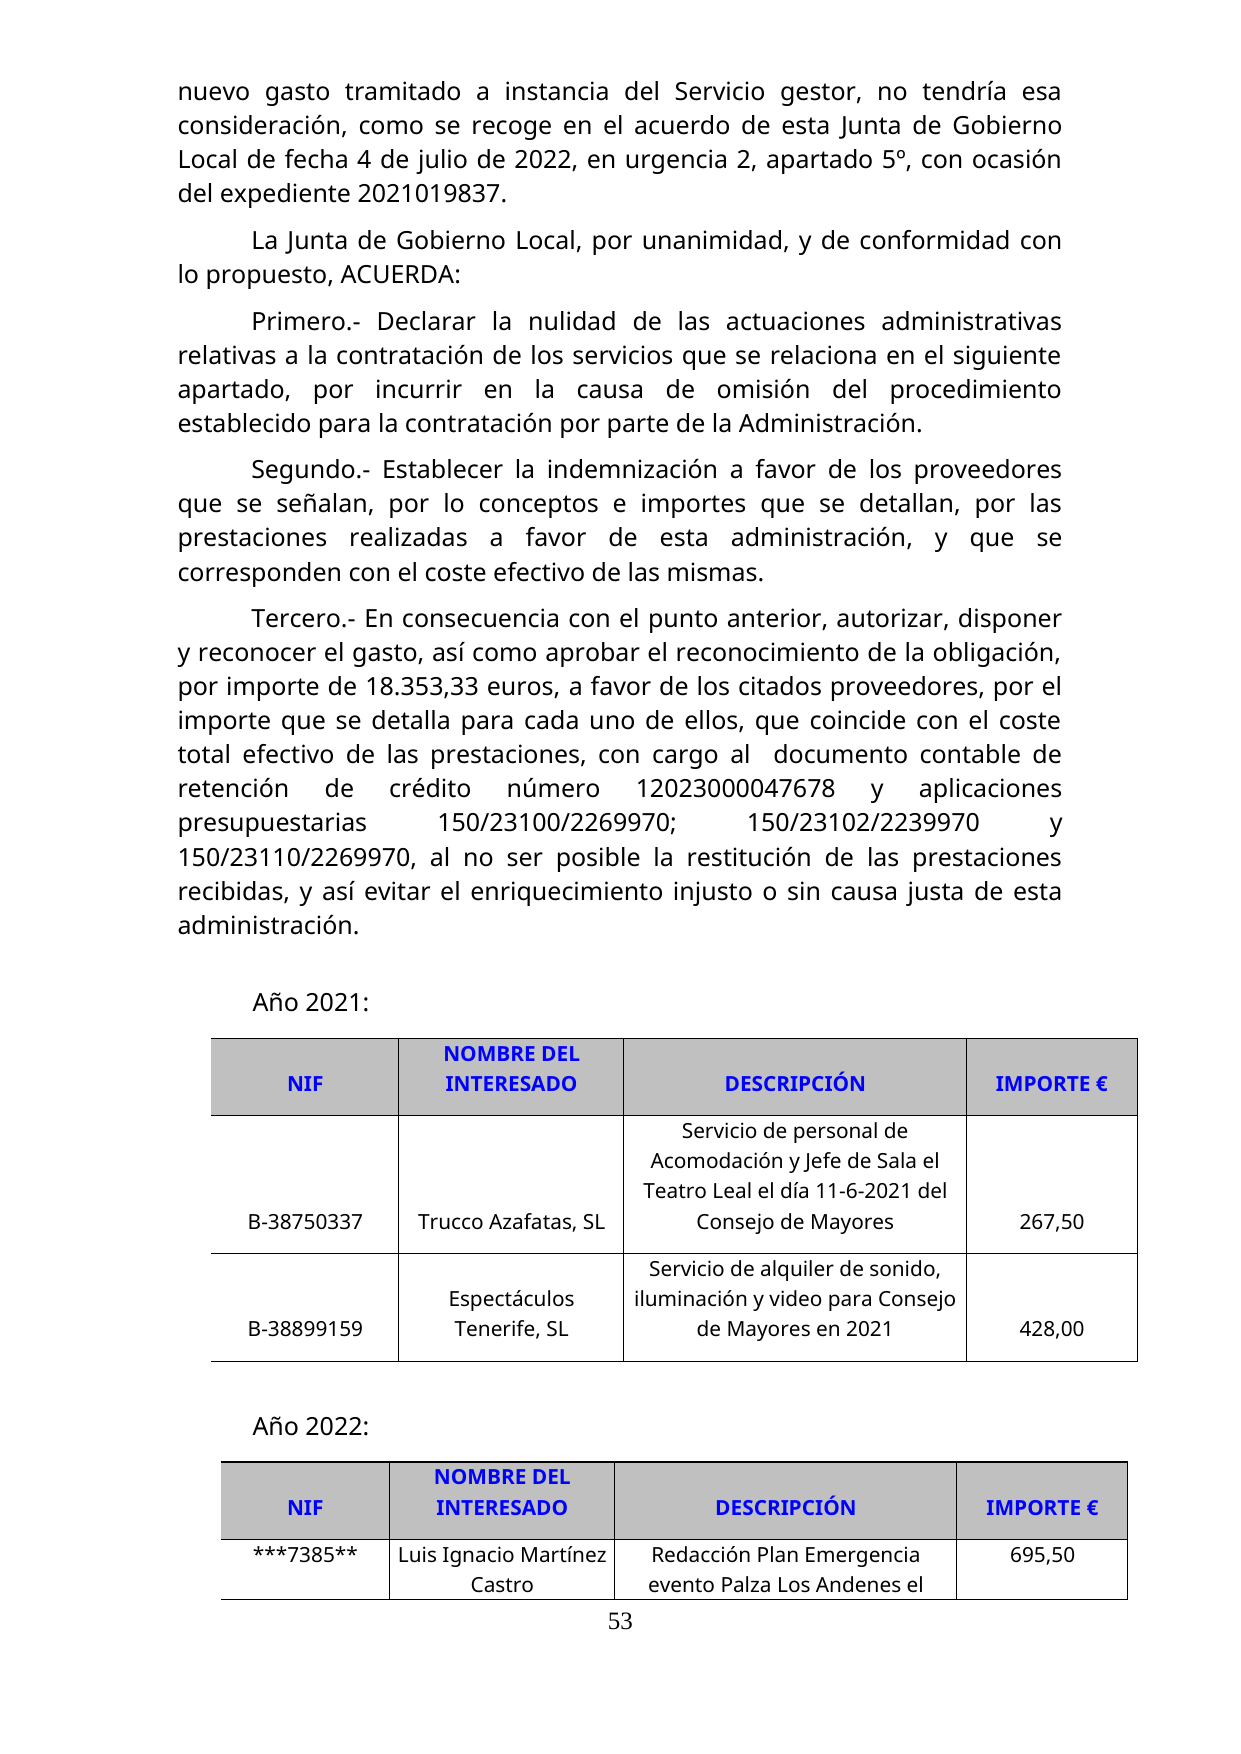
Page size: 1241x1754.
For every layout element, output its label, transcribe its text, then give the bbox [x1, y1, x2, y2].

table_cell B-38899159 [211, 1254, 398, 1361]
table_cell Espectáculos Tenerife, SL [399, 1254, 623, 1361]
table_cell B-38750337 [211, 1116, 398, 1253]
text Primero.- Declarar la nulidad de las actuaciones administrativas relativas a la contratación de los servicios que se relaciona en el siguiente apartado, por incurrir en la causa de omisión del procedimiento establecido para la contratación por parte de la Administración. [177, 303, 1063, 439]
table_cell 428,00 [967, 1254, 1137, 1361]
table_header IMPORTE € [957, 1463, 1127, 1539]
table_cell Luis Ignacio Martínez Castro [390, 1540, 614, 1599]
text Segundo.- Establecer la indemnización a favor de los proveedores que se señalan, por lo conceptos e importes que se detallan, por las prestaciones realizadas a favor de esta administración, y que se corresponden con el coste efectivo de las mismas. [177, 452, 1063, 588]
table_header IMPORTE € [967, 1039, 1137, 1115]
text Año 2022: [177, 1409, 1055, 1443]
table_header NIF [221, 1463, 389, 1539]
table_header NIF [211, 1039, 398, 1115]
text nuevo gasto tramitado a instancia del Servicio gestor, no tendría esa consideración, como se recoge en el acuerdo de esta Junta de Gobierno Local de fecha 4 de julio de 2022, en urgencia 2, apartado 5º, con ocasión del expediente 2021019837. [177, 74, 1063, 210]
text Tercero.- En consecuencia con el punto anterior, autorizar, disponer y reconocer el gasto, así como aprobar el reconocimiento de la obligación, por importe de 18.353,33 euros, a favor de los citados proveedores, por el importe que se detalla para cada uno de ellos, que coincide con el coste total efectivo de las prestaciones, con cargo al documento contable de retención de crédito número 12023000047678 y aplicaciones presupuestarias 150/23100/2269970; 150/23102/2239970 y 150/23110/2269970, al no ser posible la restitución de las prestaciones recibidas, y así evitar el enriquecimiento injusto o sin causa justa de esta administración. [177, 601, 1063, 941]
table_cell Redacción Plan Emergencia evento Palza Los Andenes el [615, 1540, 956, 1599]
table_header NOMBRE DEL INTERESADO [399, 1039, 623, 1115]
table_cell ***7385** [221, 1540, 389, 1599]
table_header DESCRIPCIÓN [624, 1039, 966, 1115]
table_header NOMBRE DEL INTERESADO [390, 1463, 614, 1539]
table_cell Trucco Azafatas, SL [399, 1116, 623, 1253]
table_cell Servicio de personal de Acomodación y Jefe de Sala el Teatro Leal el día 11-6-2021 del Consejo de Mayores [624, 1116, 966, 1253]
table_cell Servicio de alquiler de sonido, iluminación y video para Consejo de Mayores en 2021 [624, 1254, 966, 1361]
table_cell 267,50 [967, 1116, 1137, 1253]
table_cell 695,50 [957, 1540, 1127, 1599]
text Año 2021: [177, 985, 1063, 1019]
table_header DESCRIPCIÓN [615, 1463, 956, 1539]
text La Junta de Gobierno Local, por unanimidad, y de conformidad con lo propuesto, ACUERDA: [177, 223, 1063, 291]
